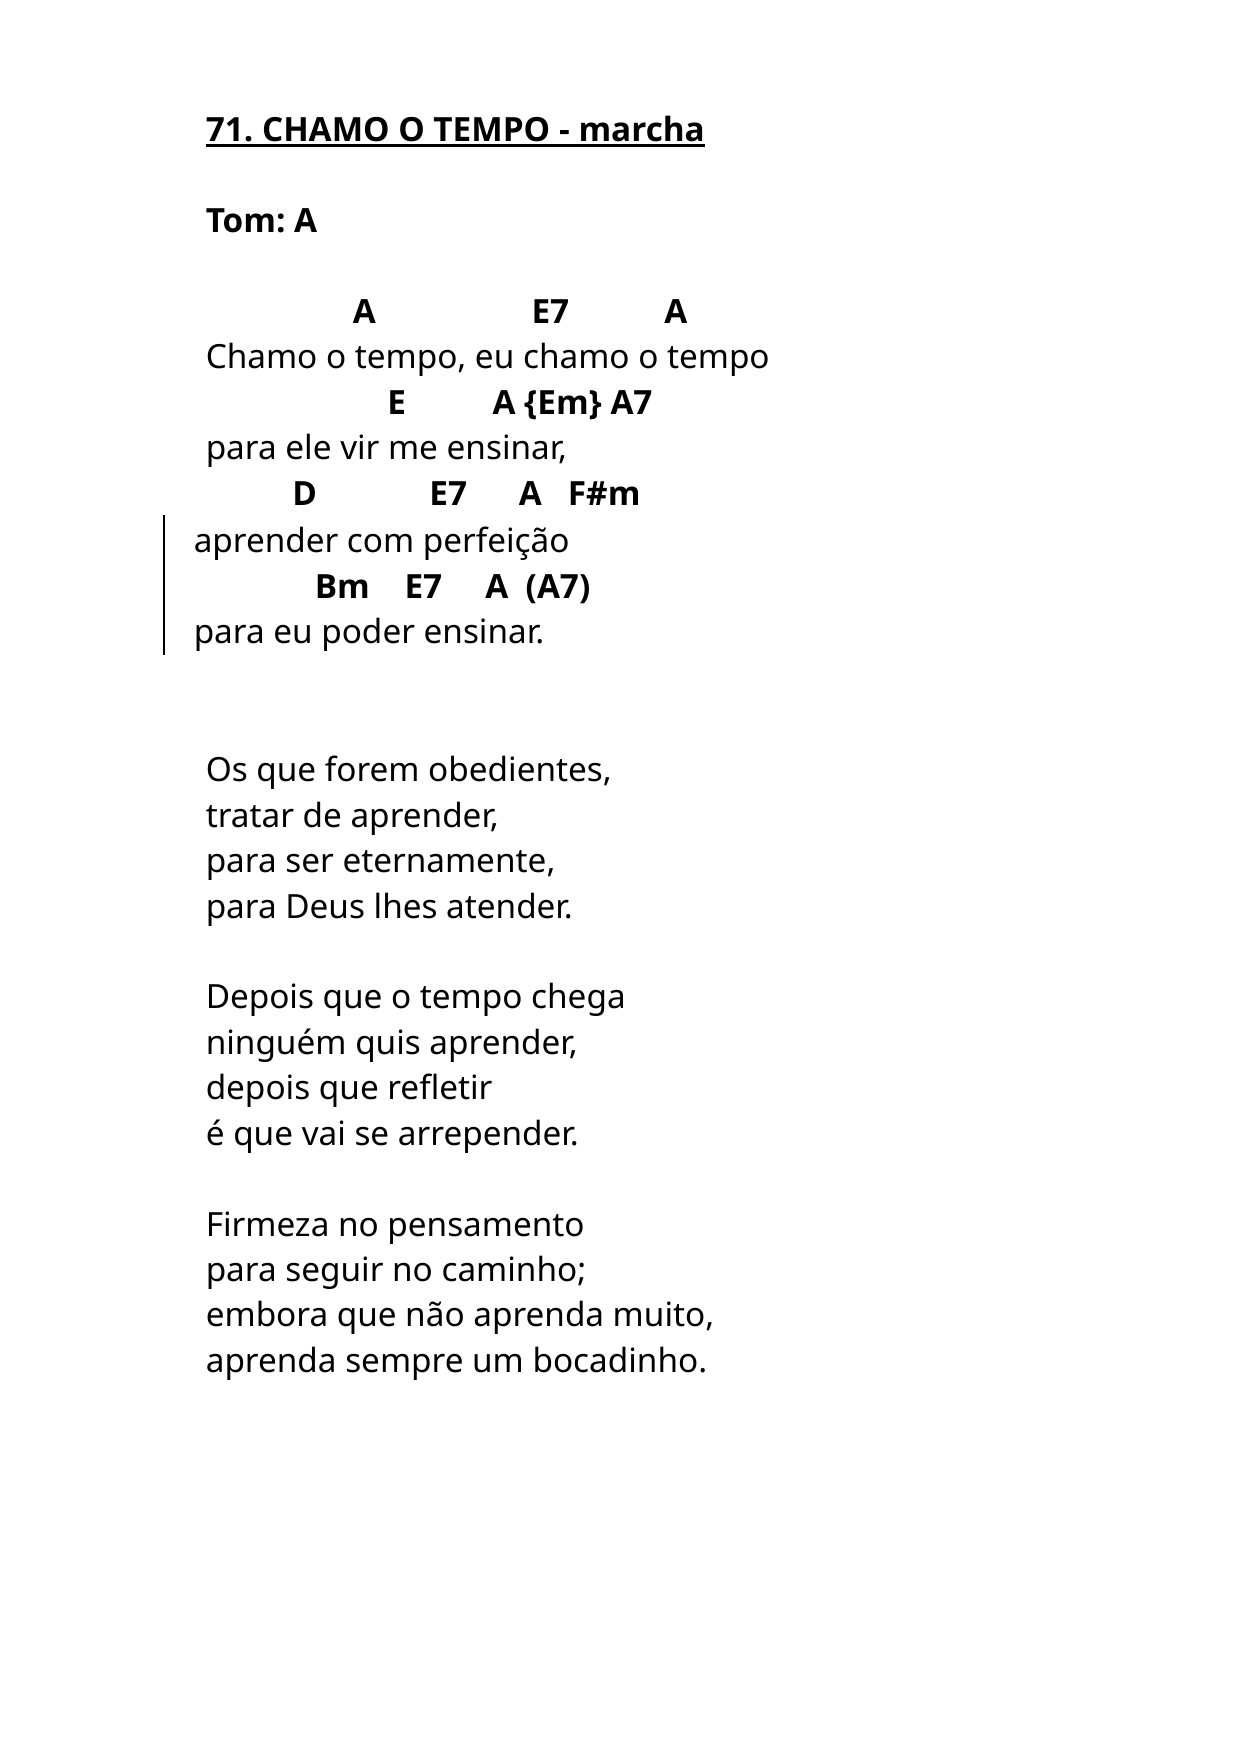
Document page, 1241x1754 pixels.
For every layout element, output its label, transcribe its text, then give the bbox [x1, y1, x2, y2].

text embora que não aprenda muito, [177, 1291, 1063, 1337]
text ninguém quis aprender, [177, 1019, 1063, 1064]
subtitle A E7 A [177, 288, 1063, 333]
text para Deus lhes atender. [177, 882, 1063, 928]
text Os que forem obedientes, [177, 746, 1063, 792]
text Depois que o tempo chega [177, 973, 1063, 1019]
text Chamo o tempo, eu chamo o tempo [177, 333, 1063, 379]
text para ele vir me ensinar, [177, 424, 1063, 469]
text Firmeza no pensamento [177, 1200, 1063, 1246]
text depois que refletir [177, 1064, 1063, 1109]
text para ser eternamente, [177, 837, 1063, 882]
subtitle 71. CHAMO O TEMPO - marcha [177, 106, 1063, 152]
subtitle E A {Em} A7 [177, 379, 1063, 424]
text tratar de aprender, [177, 792, 1063, 837]
text aprenda sempre um bocadinho. [177, 1337, 1063, 1382]
text é que vai se arrepender. [177, 1109, 1063, 1155]
subtitle D E7 A F#m [177, 469, 1063, 515]
table_header aprender com perfeição Bm E7 A (A7) para eu poder ensinar. [165, 517, 1050, 653]
text para seguir no caminho; [177, 1246, 1063, 1291]
subtitle Tom: A [177, 197, 1063, 242]
